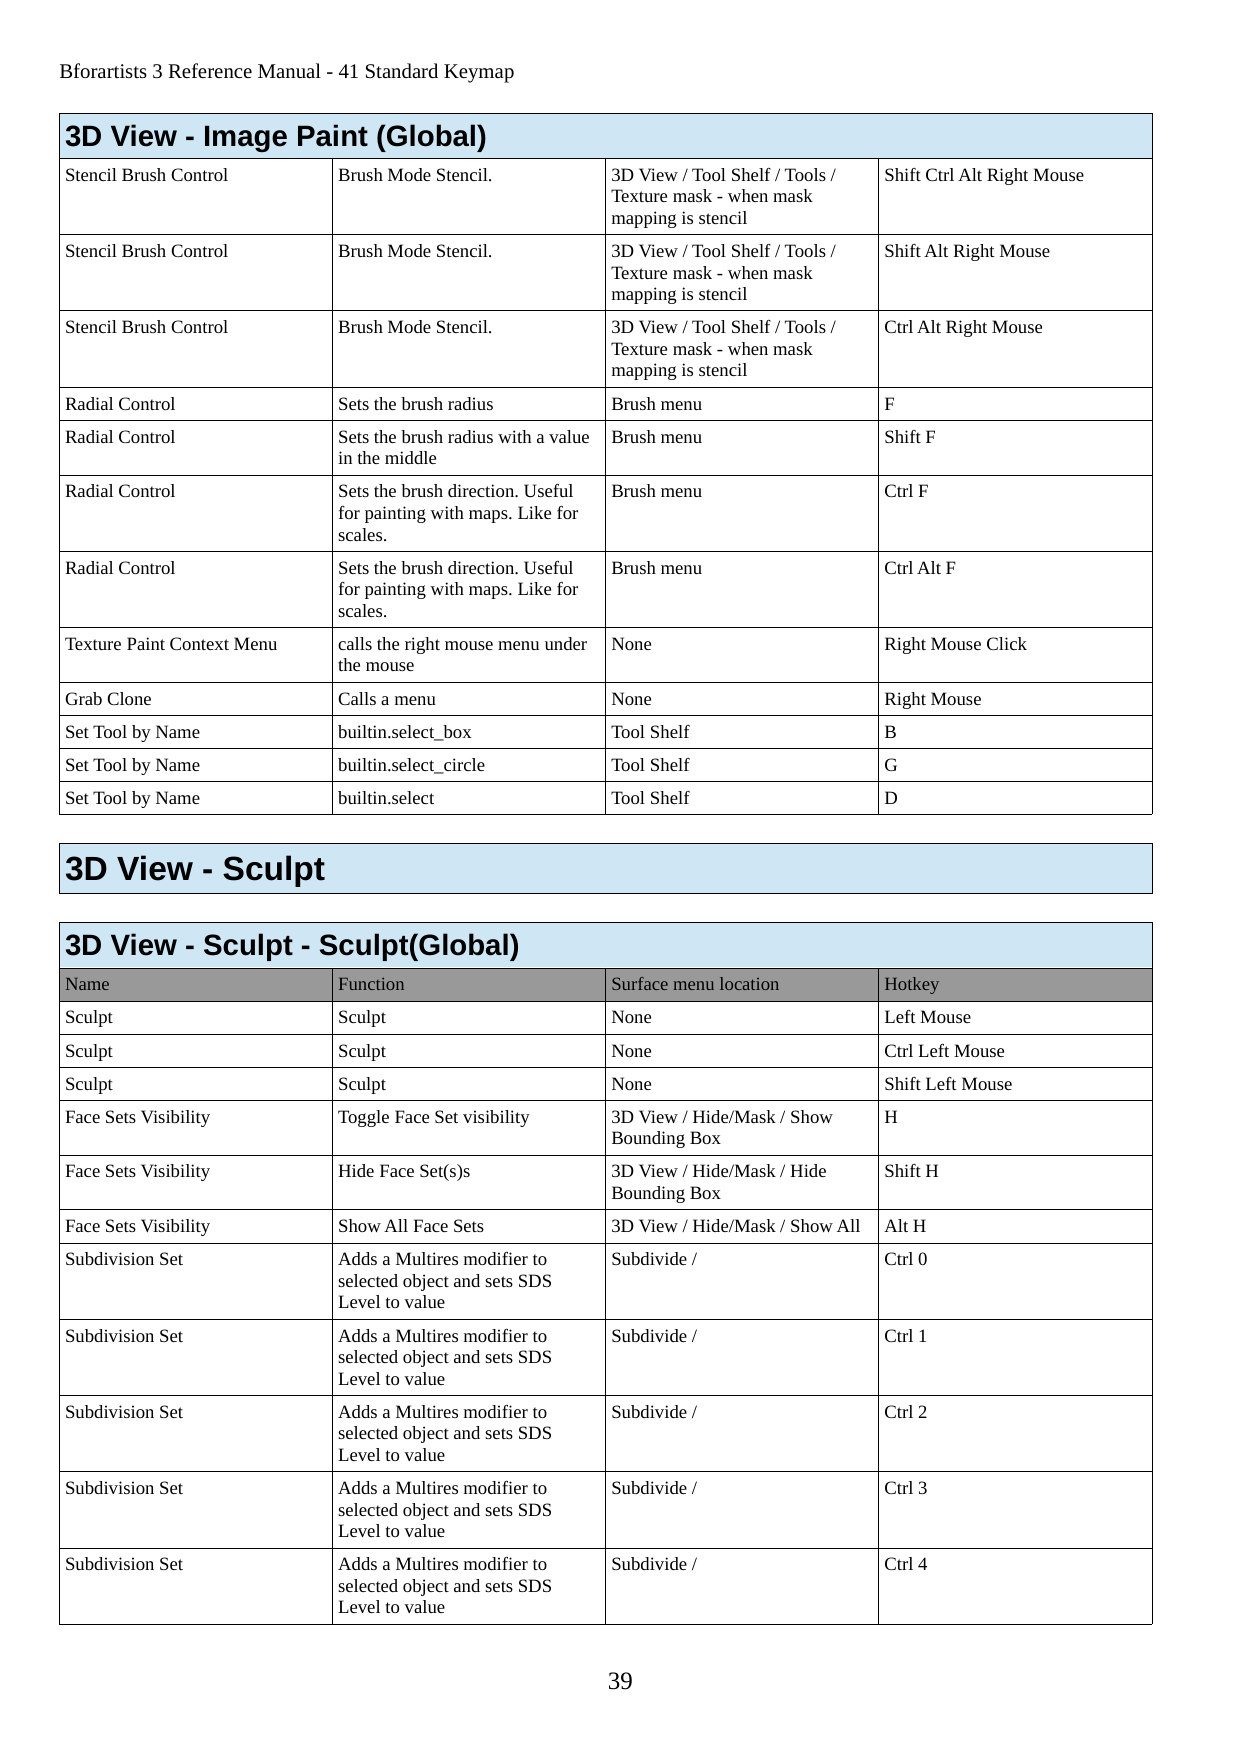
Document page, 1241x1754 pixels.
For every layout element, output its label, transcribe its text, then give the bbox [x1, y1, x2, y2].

table_cell Face Sets Visibility [60, 1156, 332, 1209]
table_cell Subdivision Set [60, 1320, 332, 1395]
table_cell F [879, 388, 1152, 420]
table_cell Ctrl F [879, 476, 1152, 551]
table_cell Alt H [879, 1210, 1152, 1242]
table_cell Stencil Brush Control [60, 311, 332, 387]
table_cell 3D View / Hide/Mask / Show All [606, 1210, 878, 1242]
table_cell Adds a Multires modifier to selected object and sets SDS Level to value [333, 1549, 605, 1624]
table_cell Adds a Multires modifier to selected object and sets SDS Level to value [333, 1244, 605, 1319]
table_cell Face Sets Visibility [60, 1101, 332, 1154]
table_cell Radial Control [60, 421, 332, 474]
table_cell Radial Control [60, 552, 332, 627]
table_cell Tool Shelf [606, 782, 878, 814]
table_cell Shift Left Mouse [879, 1068, 1152, 1100]
table_cell B [879, 716, 1152, 748]
table_cell None [606, 1002, 878, 1034]
table_header 3D View - Sculpt - Sculpt(Global) [60, 923, 1152, 967]
table_cell Set Tool by Name [60, 716, 332, 748]
table_cell Sets the brush direction. Useful for painting with maps. Like for scales. [333, 552, 605, 627]
table_cell G [879, 749, 1152, 781]
table_cell Brush menu [606, 388, 878, 420]
table_cell Stencil Brush Control [60, 159, 332, 234]
table_cell 3D View / Tool Shelf / Tools / Texture mask - when mask mapping is stencil [606, 159, 878, 234]
table_cell Calls a menu [333, 683, 605, 715]
table_cell Texture Paint Context Menu [60, 628, 332, 682]
table_cell Adds a Multires modifier to selected object and sets SDS Level to value [333, 1396, 605, 1471]
table_cell Right Mouse [879, 683, 1152, 715]
table_cell Radial Control [60, 388, 332, 420]
table_cell Set Tool by Name [60, 749, 332, 781]
table_cell None [606, 683, 878, 715]
table_cell Brush Mode Stencil. [333, 159, 605, 234]
table_cell Subdivide / [606, 1320, 878, 1395]
table_cell Subdivide / [606, 1549, 878, 1624]
table_cell Subdivide / [606, 1396, 878, 1471]
table_cell builtin.select_box [333, 716, 605, 748]
table_cell Right Mouse Click [879, 628, 1152, 682]
table_cell 3D View / Tool Shelf / Tools / Texture mask - when mask mapping is stencil [606, 311, 878, 387]
table_cell None [606, 1035, 878, 1067]
table_cell Ctrl Left Mouse [879, 1035, 1152, 1067]
table_cell Toggle Face Set visibility [333, 1101, 605, 1154]
table_cell Ctrl 4 [879, 1549, 1152, 1624]
table_cell Brush menu [606, 421, 878, 474]
table_cell Shift F [879, 421, 1152, 474]
table_cell Shift H [879, 1156, 1152, 1209]
table_cell builtin.select_circle [333, 749, 605, 781]
table_cell Function [333, 969, 605, 1001]
table_cell Subdivision Set [60, 1244, 332, 1319]
table_cell None [606, 628, 878, 682]
table_cell Set Tool by Name [60, 782, 332, 814]
table_cell Tool Shelf [606, 716, 878, 748]
table_cell Grab Clone [60, 683, 332, 715]
table_cell Show All Face Sets [333, 1210, 605, 1242]
table_cell Sets the brush direction. Useful for painting with maps. Like for scales. [333, 476, 605, 551]
table_cell Sculpt [60, 1002, 332, 1034]
table_cell Brush Mode Stencil. [333, 311, 605, 387]
table_cell Subdivision Set [60, 1396, 332, 1471]
table_cell Ctrl 3 [879, 1472, 1152, 1547]
table_header 3D View - Sculpt [60, 844, 1152, 893]
table_cell Radial Control [60, 476, 332, 551]
table_cell Subdivision Set [60, 1472, 332, 1547]
table_cell Name [60, 969, 332, 1001]
table_cell 3D View / Hide/Mask / Hide Bounding Box [606, 1156, 878, 1209]
table_cell Sculpt [60, 1068, 332, 1100]
table_cell Stencil Brush Control [60, 235, 332, 310]
table_cell Sets the brush radius [333, 388, 605, 420]
table_cell Left Mouse [879, 1002, 1152, 1034]
table_cell Sets the brush radius with a value in the middle [333, 421, 605, 474]
table_cell D [879, 782, 1152, 814]
table_cell Tool Shelf [606, 749, 878, 781]
table_cell 3D View / Tool Shelf / Tools / Texture mask - when mask mapping is stencil [606, 235, 878, 310]
table_cell H [879, 1101, 1152, 1154]
table_cell Hide Face Set(s)s [333, 1156, 605, 1209]
table_cell builtin.select [333, 782, 605, 814]
table_header 3D View - Image Paint (Global) [60, 114, 1152, 158]
table_cell Hotkey [879, 969, 1152, 1001]
table_cell 3D View / Hide/Mask / Show Bounding Box [606, 1101, 878, 1154]
table_cell Sculpt [333, 1035, 605, 1067]
table_cell Sculpt [333, 1002, 605, 1034]
table_cell Ctrl 0 [879, 1244, 1152, 1319]
table_cell Ctrl 1 [879, 1320, 1152, 1395]
table_cell Shift Alt Right Mouse [879, 235, 1152, 310]
table_cell Ctrl Alt Right Mouse [879, 311, 1152, 387]
table_cell Subdivide / [606, 1244, 878, 1319]
table_cell Subdivision Set [60, 1549, 332, 1624]
table_cell Adds a Multires modifier to selected object and sets SDS Level to value [333, 1472, 605, 1547]
table_cell Sculpt [60, 1035, 332, 1067]
table_cell Surface menu location [606, 969, 878, 1001]
table_cell Ctrl Alt F [879, 552, 1152, 627]
table_cell Adds a Multires modifier to selected object and sets SDS Level to value [333, 1320, 605, 1395]
table_cell Shift Ctrl Alt Right Mouse [879, 159, 1152, 234]
table_cell None [606, 1068, 878, 1100]
table_cell Brush menu [606, 552, 878, 627]
table_cell calls the right mouse menu under the mouse [333, 628, 605, 682]
table_cell Brush menu [606, 476, 878, 551]
table_cell Sculpt [333, 1068, 605, 1100]
table_cell Brush Mode Stencil. [333, 235, 605, 310]
table_cell Ctrl 2 [879, 1396, 1152, 1471]
table_cell Face Sets Visibility [60, 1210, 332, 1242]
table_cell Subdivide / [606, 1472, 878, 1547]
